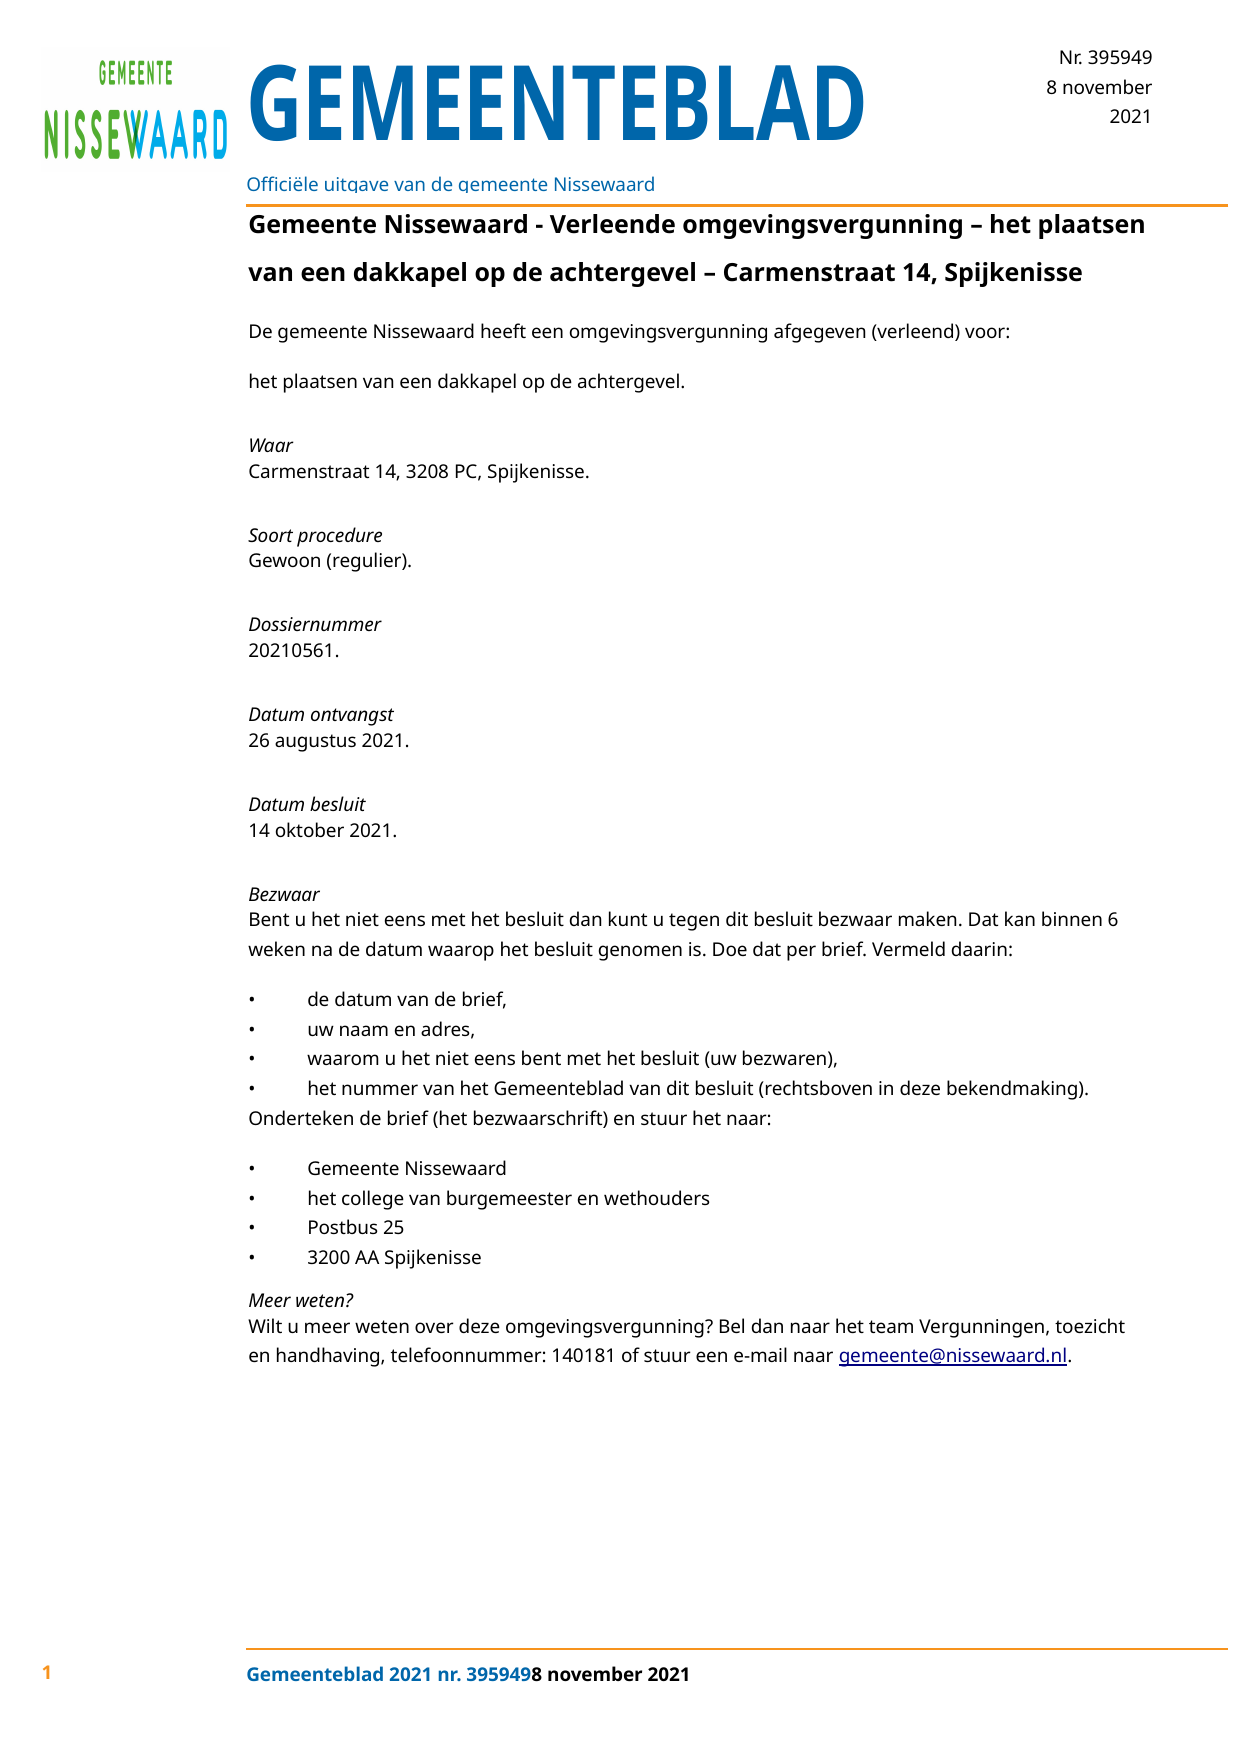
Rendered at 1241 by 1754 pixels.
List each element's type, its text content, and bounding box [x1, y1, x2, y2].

text 26 augustus 2021. [248, 727, 1152, 753]
picture [41, 47, 231, 172]
text Bent u het niet eens met het besluit dan kunt u tegen dit besluit bezwaar maken. Dat kan binnen 6 weken na de datum waarop het besluit genomen is. Doe dat per brief. Vermeld daarin: [248, 906, 1152, 962]
text het plaatsen van een dakkapel op de achtergevel. [248, 368, 1152, 394]
text 20210561. [248, 637, 1152, 663]
text Datum besluit [248, 791, 1152, 817]
list uw naam en adres, [248, 1016, 1152, 1042]
list Gemeente Nissewaard [248, 1155, 1152, 1181]
list waarom u het niet eens bent met het besluit (uw bezwaren), [248, 1046, 1152, 1071]
text Gemeente Nissewaard - Verleende omgevingsvergunning – het plaatsen van een dakkapel op de achtergevel – Carmenstraat 14, Spijkenisse [248, 207, 1152, 288]
list 3200 AA Spijkenisse [248, 1244, 1152, 1270]
text Gewoon (regulier). [248, 548, 1152, 573]
text 14 oktober 2021. [248, 817, 1152, 842]
text Meer weten? [248, 1287, 1152, 1313]
text De gemeente Nissewaard heeft een omgevingsvergunning afgegeven (verleend) voor: [248, 318, 1152, 344]
list het college van burgemeester en wethouders [248, 1185, 1152, 1211]
text Wilt u meer weten over deze omgevingsvergunning? Bel dan naar het team Vergunningen, toezicht en handhaving, telefoonnummer: 140181 of stuur een e-mail naar gemeente@nissewaard.nl. [248, 1313, 1152, 1368]
text Bezwaar [248, 881, 1152, 906]
text Soort procedure [248, 522, 1152, 548]
text Dossiernummer [248, 612, 1152, 637]
text Onderteken de brief (het bezwaarschrift) en stuur het naar: [248, 1105, 1152, 1131]
text Waar [248, 432, 1152, 458]
text Carmenstraat 14, 3208 PC, Spijkenisse. [248, 458, 1152, 484]
list de datum van de brief, [248, 986, 1152, 1012]
list het nummer van het Gemeenteblad van dit besluit (rechtsboven in deze bekendmaking). [248, 1075, 1152, 1101]
list Postbus 25 [248, 1214, 1152, 1240]
text Datum ontvangst [248, 701, 1152, 727]
